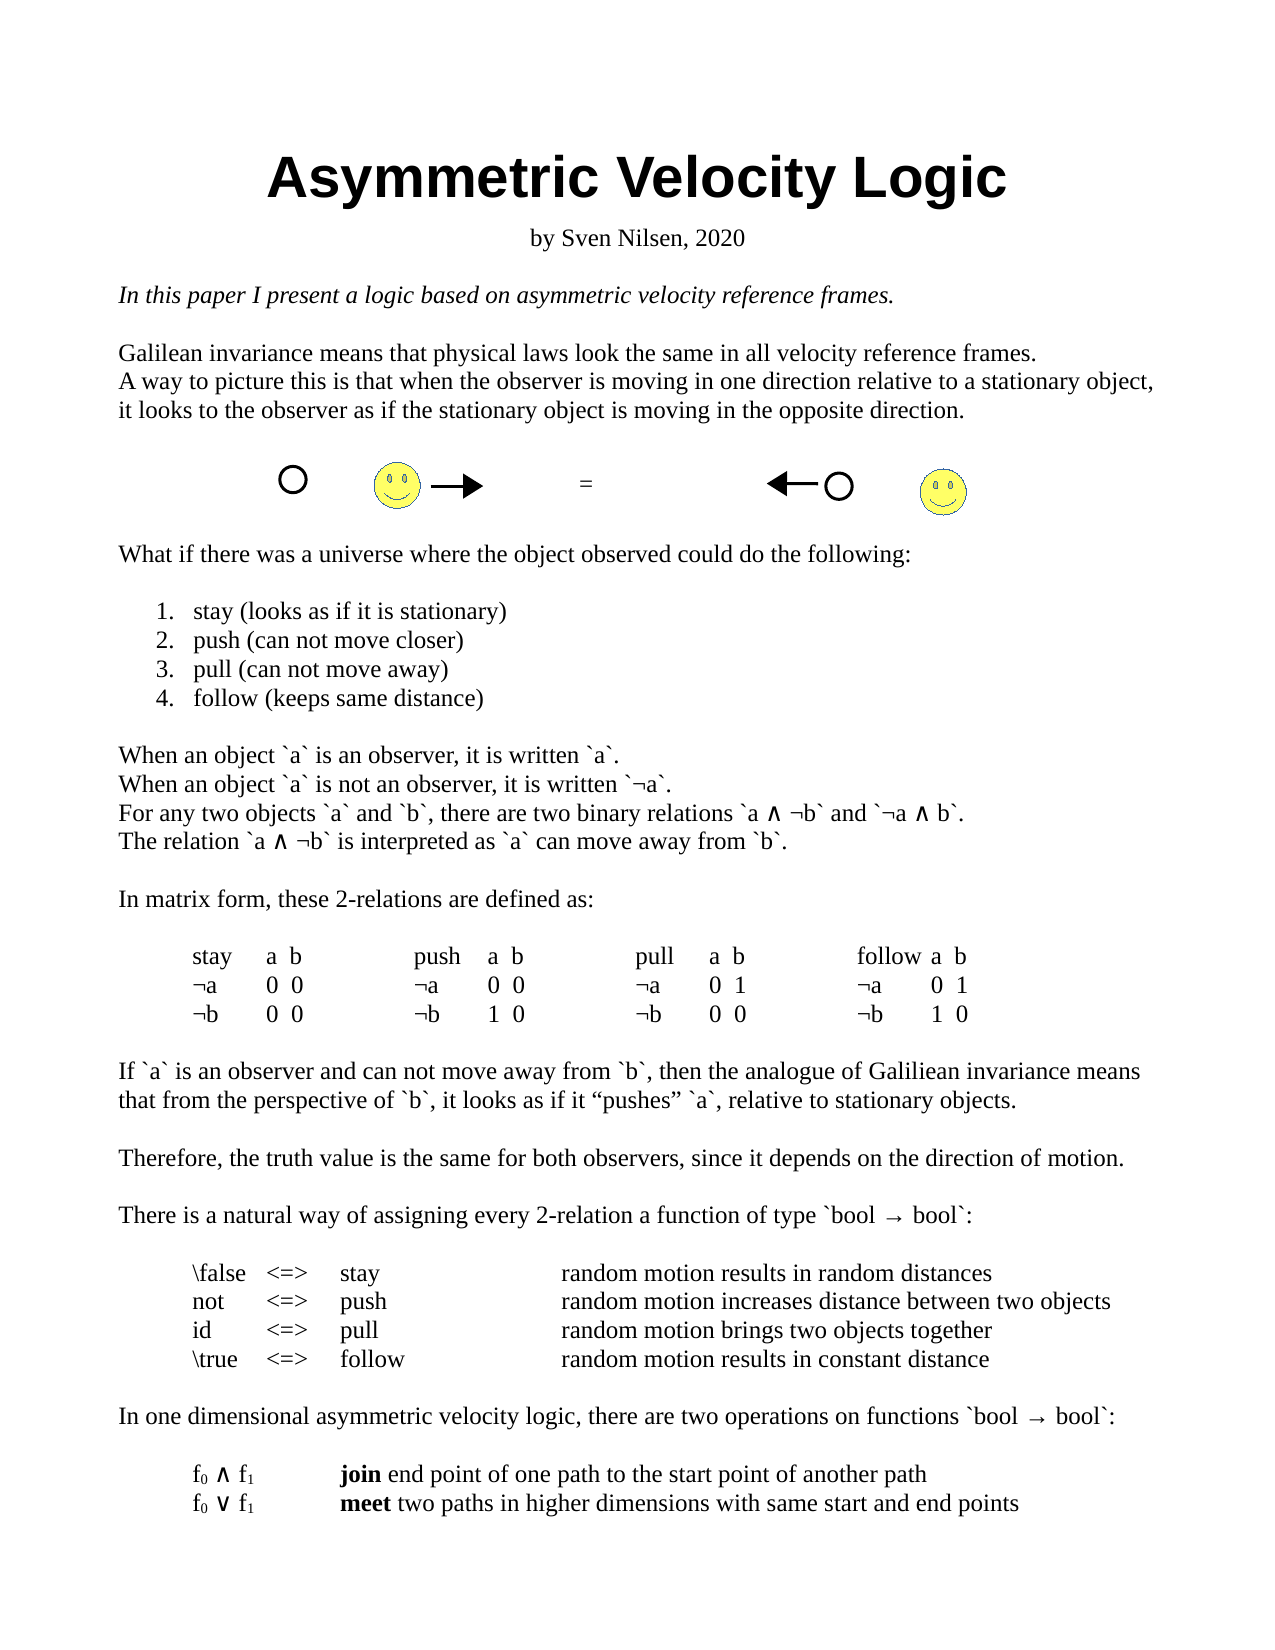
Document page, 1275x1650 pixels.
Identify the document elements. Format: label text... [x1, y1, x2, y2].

text \true <=> follow random motion results in constant distance [118, 1344, 1157, 1373]
list stay (looks as if it is stationary) [156, 596, 1157, 625]
list pull (can not move away) [156, 654, 1157, 683]
text ¬a 0 0 ¬a 0 0 ¬a 0 1 ¬a 0 1 [118, 970, 1157, 999]
list follow (keeps same distance) [156, 683, 1157, 711]
text id <=> pull random motion brings two objects together [118, 1315, 1157, 1344]
text In this paper I present a logic based on asymmetric velocity reference frames. [118, 280, 1157, 309]
text If `a` is an observer and can not move away from `b`, then the analogue of Galiliean invariance means that from the perspective of `b`, it looks as if it “pushes” `a`, relative to stationary objects. [118, 1056, 1157, 1114]
text In one dimensional asymmetric velocity logic, there are two operations on functions `bool → bool`: [118, 1401, 1157, 1430]
text by Sven Nilsen, 2020 [118, 223, 1157, 251]
text f0 ∧ f1 join end point of one path to the start point of another path [118, 1459, 1157, 1488]
text Galilean invariance means that physical laws look the same in all velocity reference frames. [118, 338, 1157, 366]
title Asymmetric Velocity Logic [118, 143, 1157, 210]
text Therefore, the truth value is the same for both observers, since it depends on the direction of motion. [118, 1143, 1157, 1171]
text stay a b push a b pull a b follow a b [118, 941, 1157, 970]
text For any two objects `a` and `b`, there are two binary relations `a ∧ ¬b` and `¬a ∧ b`. [118, 798, 1157, 826]
text In matrix form, these 2-relations are defined as: [118, 884, 1157, 913]
text What if there was a universe where the object observed could do the following: [118, 539, 1157, 568]
text A way to picture this is that when the observer is moving in one direction relative to a stationary object, it looks to the observer as if the stationary object is moving in the opposite direction. [118, 366, 1157, 424]
text ¬b 0 0 ¬b 1 0 ¬b 0 0 ¬b 1 0 [118, 999, 1157, 1028]
text When an object `a` is not an observer, it is written `¬a`. [118, 769, 1157, 798]
text The relation `a ∧ ¬b` is interpreted as `a` can move away from `b`. [118, 826, 1157, 855]
text When an object `a` is an observer, it is written `a`. [118, 740, 1157, 769]
text There is a natural way of assigning every 2-relation a function of type `bool → bool`: [118, 1200, 1157, 1229]
text not <=> push random motion increases distance between two objects [118, 1286, 1157, 1315]
text \false <=> stay random motion results in random distances [118, 1258, 1157, 1286]
list push (can not move closer) [156, 625, 1157, 654]
text f0 ∨ f1 meet two paths in higher dimensions with same start and end points [118, 1488, 1157, 1516]
